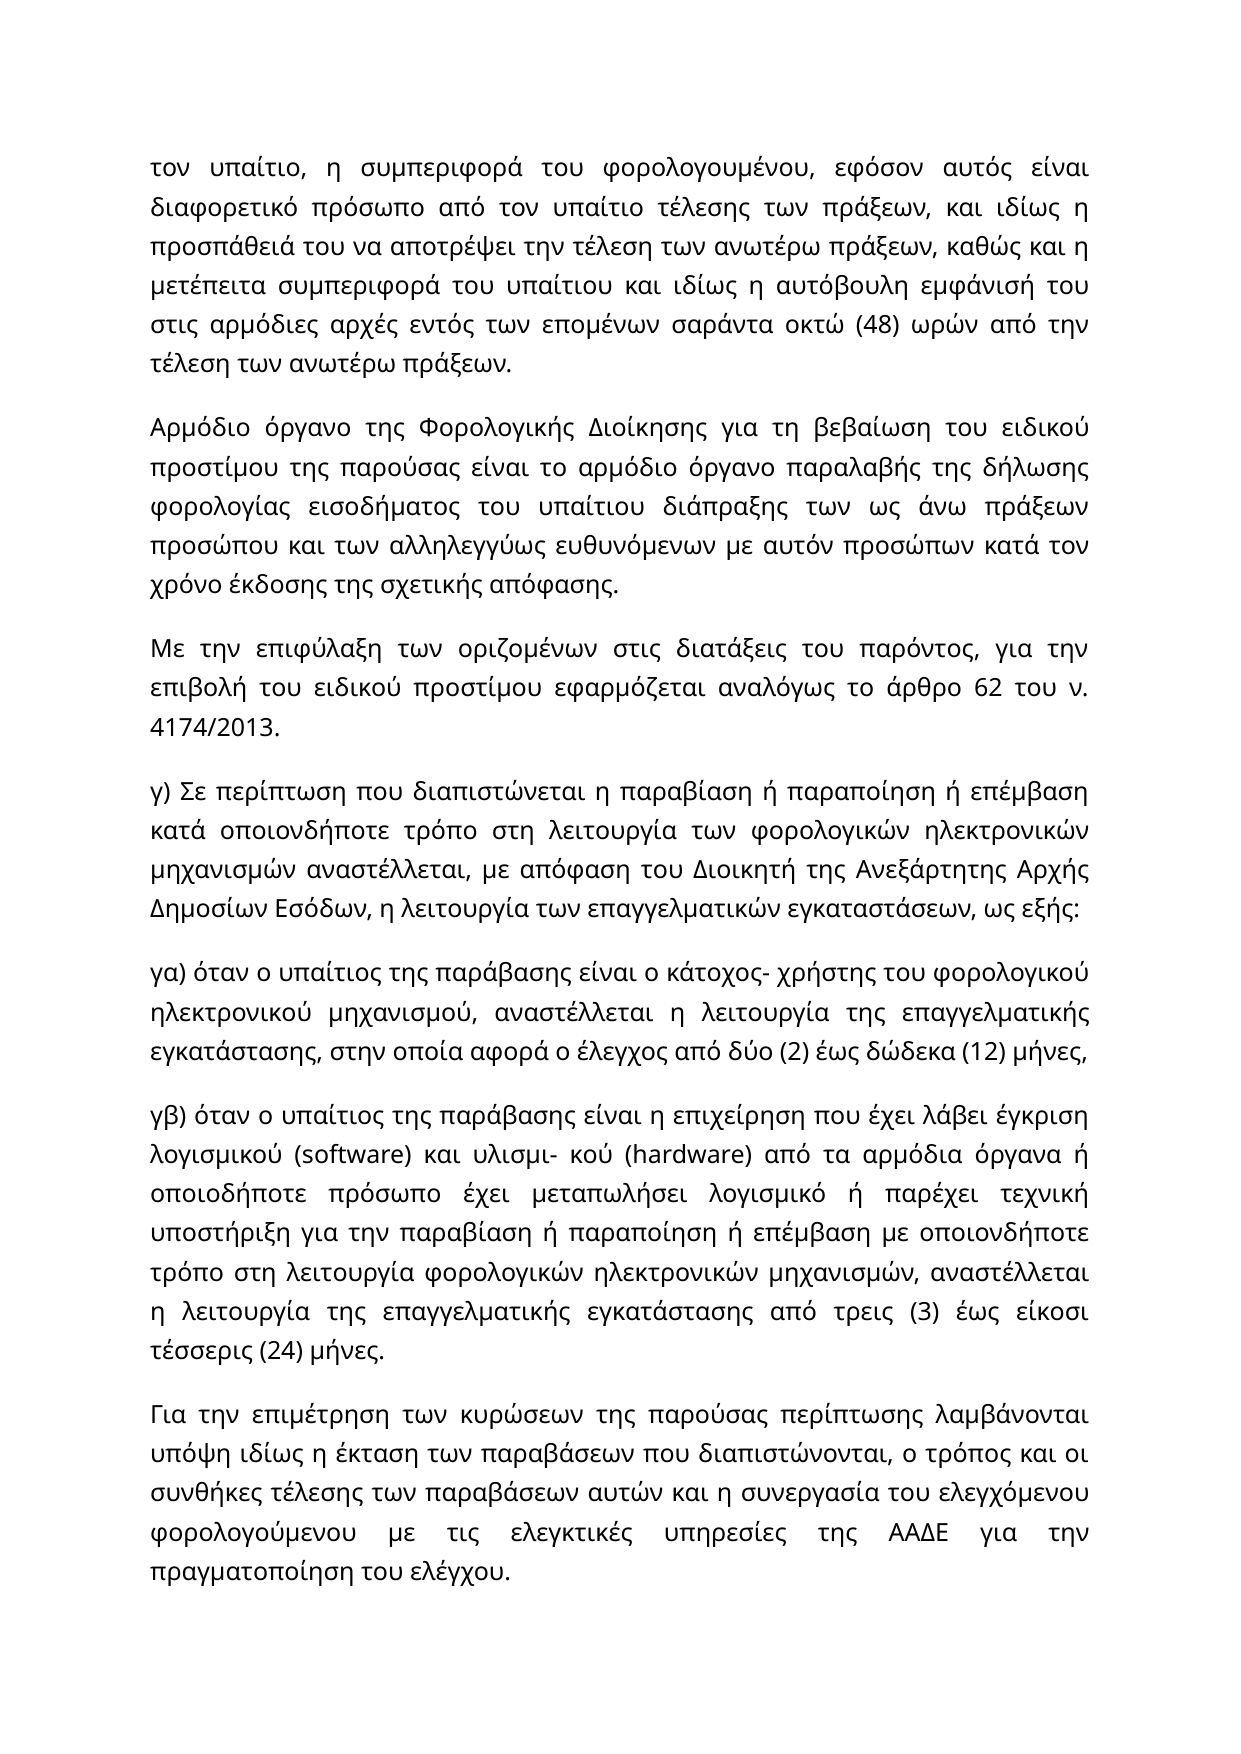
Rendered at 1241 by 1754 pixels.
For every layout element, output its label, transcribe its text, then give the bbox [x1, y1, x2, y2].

text Με την επιφύλαξη των οριζομένων στις διατάξεις του παρόντος, για την επιβολή του ειδικού προστίμου εφαρμόζεται αναλόγως το άρθρο 62 του ν. 4174/2013. [150, 631, 1090, 743]
text τον υπαίτιο, η συμπεριφορά του φορολογουμένου, εφόσον αυτός είναι διαφορετικό πρόσωπο από τον υπαίτιο τέλεσης των πράξεων, και ιδίως η προσπάθειά του να αποτρέψει την τέλεση των ανωτέρω πράξεων, καθώς και η μετέπειτα συμπεριφορά του υπαίτιου και ιδίως η αυτόβουλη εμφάνισή του στις αρμόδιες αρχές εντός των επομένων σαράντα οκτώ (48) ωρών από την τέλεση των ανωτέρω πράξεων. [150, 150, 1090, 380]
text Αρμόδιο όργανο της Φορολογικής Διοίκησης για τη βεβαίωση του ειδικού προστίμου της παρούσας είναι το αρμόδιο όργανο παραλαβής της δήλωσης φορολογίας εισοδήματος του υπαίτιου διάπραξης των ως άνω πράξεων προσώπου και των αλληλεγγύως ευθυνόμενων με αυτόν προσώπων κατά τον χρόνο έκδοσης της σχετικής απόφασης. [150, 410, 1090, 601]
text γα) όταν ο υπαίτιος της παράβασης είναι ο κάτοχος- χρήστης του φορολογικού ηλεκτρονικού μηχανισμού, αναστέλλεται η λειτουργία της επαγγελματικής εγκατάστασης, στην οποία αφορά ο έλεγχος από δύο (2) έως δώδεκα (12) μήνες, [150, 955, 1090, 1067]
text γ) Σε περίπτωση που διαπιστώνεται η παραβίαση ή παραποίηση ή επέμβαση κατά οποιονδήποτε τρόπο στη λειτουργία των φορολογικών ηλεκτρονικών μηχανισμών αναστέλλεται, με απόφαση του Διοικητή της Ανεξάρτητης Αρχής Δημοσίων Εσόδων, η λειτουργία των επαγγελματικών εγκαταστάσεων, ως εξής: [150, 773, 1090, 925]
text Για την επιμέτρηση των κυρώσεων της παρούσας περίπτωσης λαμβάνονται υπόψη ιδίως η έκταση των παραβάσεων που διαπιστώνονται, ο τρόπος και οι συνθήκες τέλεσης των παραβάσεων αυτών και η συνεργασία του ελεγχόμενου φορολογούμενου με τις ελεγκτικές υπηρεσίες της ΑΑΔΕ για την πραγματοποίηση του ελέγχου. [150, 1397, 1090, 1587]
text γβ) όταν ο υπαίτιος της παράβασης είναι η επιχείρηση που έχει λάβει έγκριση λογισμικού (software) και υλισμι- κού (hardware) από τα αρμόδια όργανα ή οποιοδήποτε πρόσωπο έχει μεταπωλήσει λογισμικό ή παρέχει τεχνική υποστήριξη για την παραβίαση ή παραποίηση ή επέμβαση με οποιονδήποτε τρόπο στη λειτουργία φορολογικών ηλεκτρονικών μηχανισμών, αναστέλλεται η λειτουργία της επαγγελματικής εγκατάστασης από τρεις (3) έως είκοσι τέσσερις (24) μήνες. [150, 1097, 1090, 1367]
